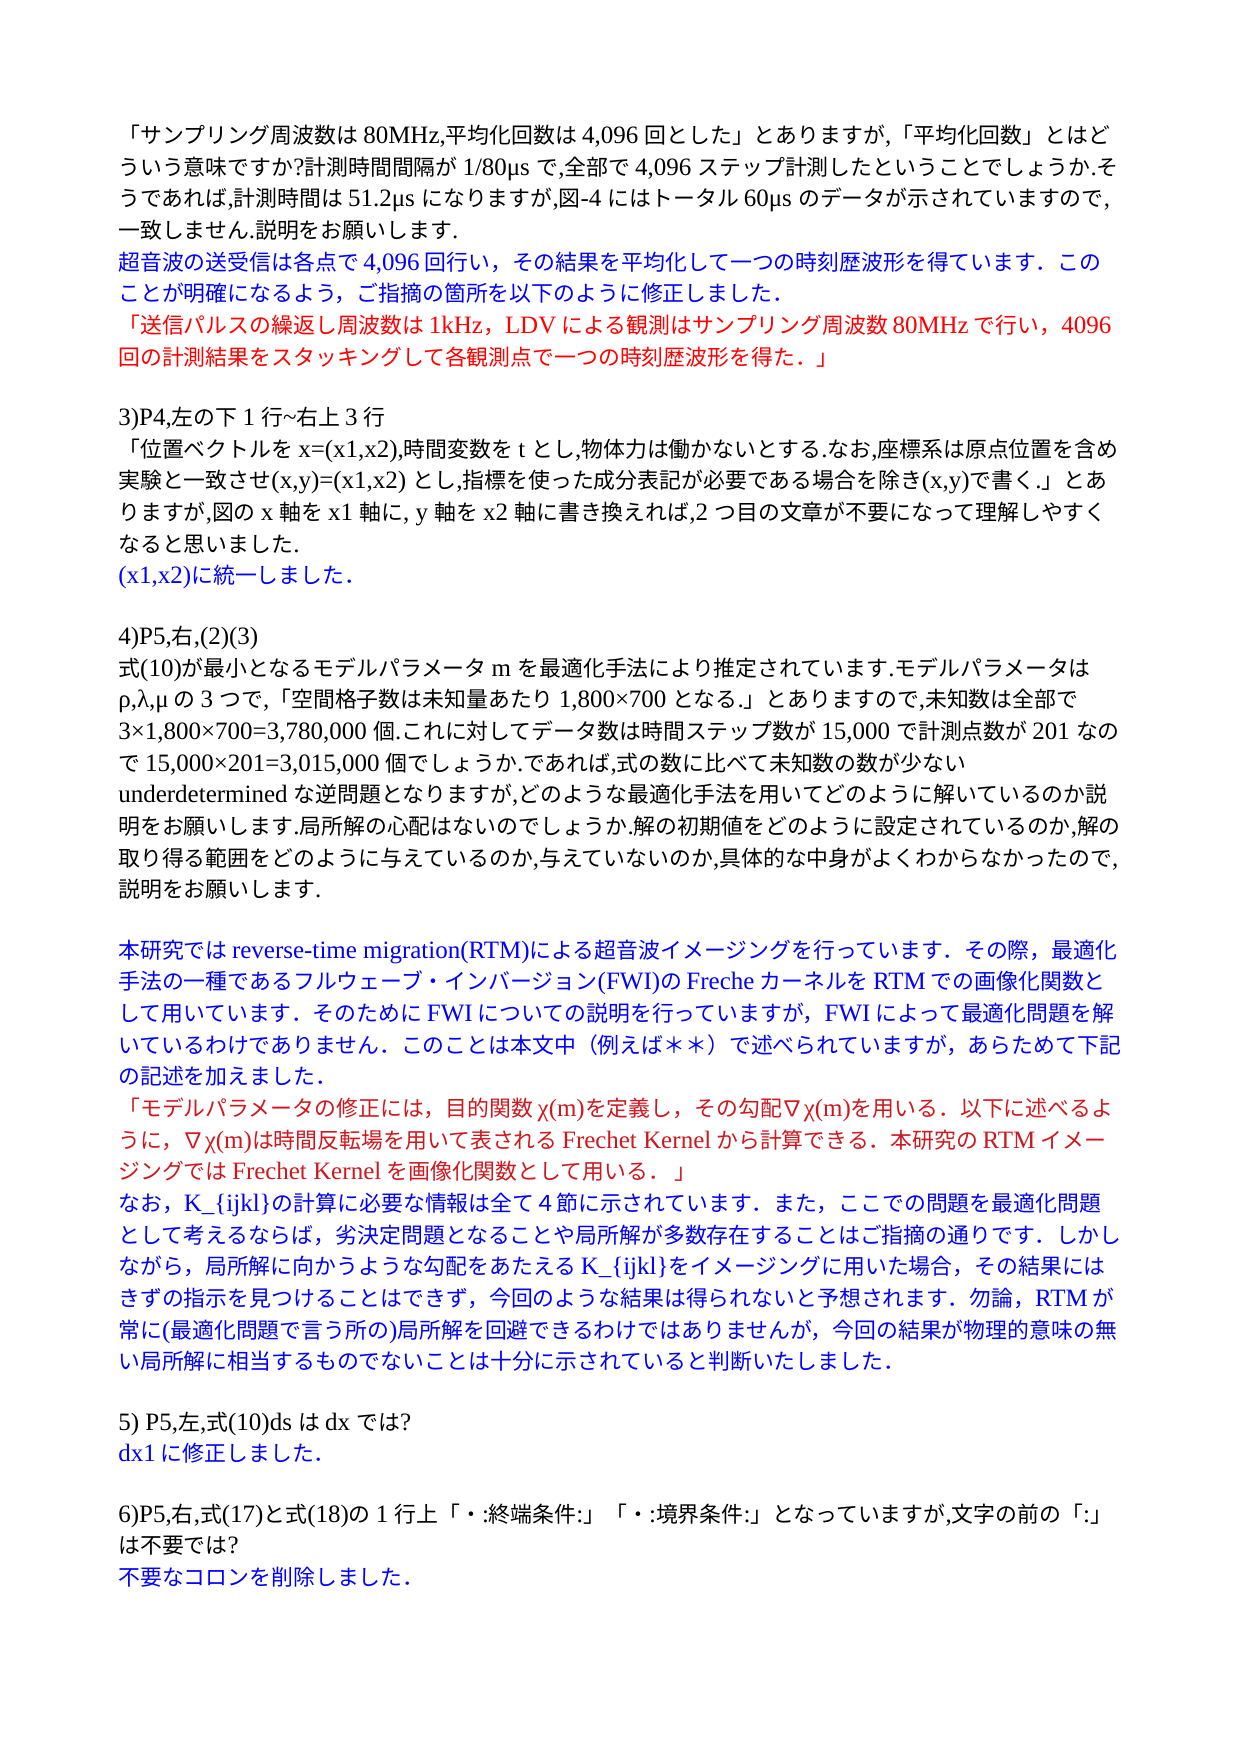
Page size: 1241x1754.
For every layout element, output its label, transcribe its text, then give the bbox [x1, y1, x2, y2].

text 「位置ベクトルを x=(x1,x2),時間変数を t とし,物体力は働かないとする.なお,座標系は原点位置を含め実験と一致させ(x,y)=(x1,x2) とし,指標を使った成分表記が必要である場合を除き(x,y)で書く.」とありますが,図の x 軸を x1 軸に, y 軸を x2 軸に書き換えれば,2 つ目の文章が不要になって理解しやすくなると思いました. [118, 432, 1122, 558]
text 「送信パルスの繰返し周波数は1kHz，LDVによる観測はサンプリング周波数80MHzで行い，4096回の計測結果をスタッキングして各観測点で一つの時刻歴波形を得た．」 [118, 308, 1122, 371]
text 説明をお願いします. [118, 872, 1122, 904]
text 4)P5,右,(2)(3) [118, 619, 1122, 651]
text 式(10)が最小となるモデルパラメータ m を最適化手法により推定されています.モデルパラメータはρ,λ,μの 3 つで,「空間格子数は未知量あたり 1,800×700 となる.」とありますので,未知数は全部で 3×1,800×700=3,780,000 個.これに対してデータ数は時間ステップ数が 15,000 で計測点数が 201 なので 15,000×201=3,015,000 個でしょうか.であれば,式の数に比べて未知数の数が少ないunderdetermined な逆問題となりますが,どのような最適化手法を用いてどのように解いているのか説明をお願いします.局所解の心配はないのでしょうか.解の初期値をどのように設定されているのか,解の取り得る範囲をどのように与えているのか,与えていないのか,具体的な中身がよくわからなかったので, [118, 651, 1122, 872]
text 5) P5,左,式(10)ds は dx では? [118, 1405, 1122, 1436]
text 超音波の送受信は各点で4,096回行い，その結果を平均化して一つの時刻歴波形を得ています．このことが明確になるよう，ご指摘の箇所を以下のように修正しました． [118, 245, 1122, 308]
text 「モデルパラメータの修正には，目的関数χ(m)を定義し，その勾配∇χ(m)を用いる．以下に述べるように，∇χ(m)は時間反転場を用いて表されるFrechet Kernelから計算できる．本研究のRTMイメージングではFrechet Kernelを画像化関数として用いる． 」 [118, 1091, 1122, 1186]
text 3)P4,左の下 1 行~右上 3 行 [118, 400, 1122, 432]
text 6)P5,右,式(17)と式(18)の 1 行上「・:終端条件:」「・:境界条件:」となっていますが,文字の前の「:」は不要では? [118, 1497, 1122, 1560]
text (x1,x2)に統一しました． [118, 558, 1122, 590]
text 本研究ではreverse-time migration(RTM)による超音波イメージングを行っています．その際，最適化手法の一種であるフルウェーブ・インバージョン(FWI)のFrecheカーネルをRTMでの画像化関数として用いています．そのためにFWIについての説明を行っていますが，FWIによって最適化問題を解いているわけでありません．このことは本文中（例えば＊＊）で述べられていますが，あらためて下記の記述を加えました． [118, 933, 1122, 1091]
text dx1に修正しました． [118, 1436, 1122, 1468]
text 不要なコロンを削除しました． [118, 1560, 1122, 1592]
text なお，K_{ijkl}の計算に必要な情報は全て４節に示されています．また，ここでの問題を最適化問題として考えるならば，劣決定問題となることや局所解が多数存在することはご指摘の通りです．しかしながら，局所解に向かうような勾配をあたえるK_{ijkl}をイメージングに用いた場合，その結果にはきずの指示を見つけることはできず，今回のような結果は得られないと予想されます．勿論，RTMが常に(最適化問題で言う所の)局所解を回避できるわけではありませんが，今回の結果が物理的意味の無い局所解に相当するものでないことは十分に示されていると判断いたしました． [118, 1186, 1122, 1376]
text 「サンプリング周波数は 80MHz,平均化回数は 4,096 回とした」とありますが,「平均化回数」とはどういう意味ですか?計測時間間隔が 1/80μs で,全部で 4,096 ステップ計測したということでしょうか.そうであれば,計測時間は 51.2μs になりますが,図-4 にはトータル 60μs のデータが示されていますので,一致しません.説明をお願いします. [118, 118, 1122, 245]
